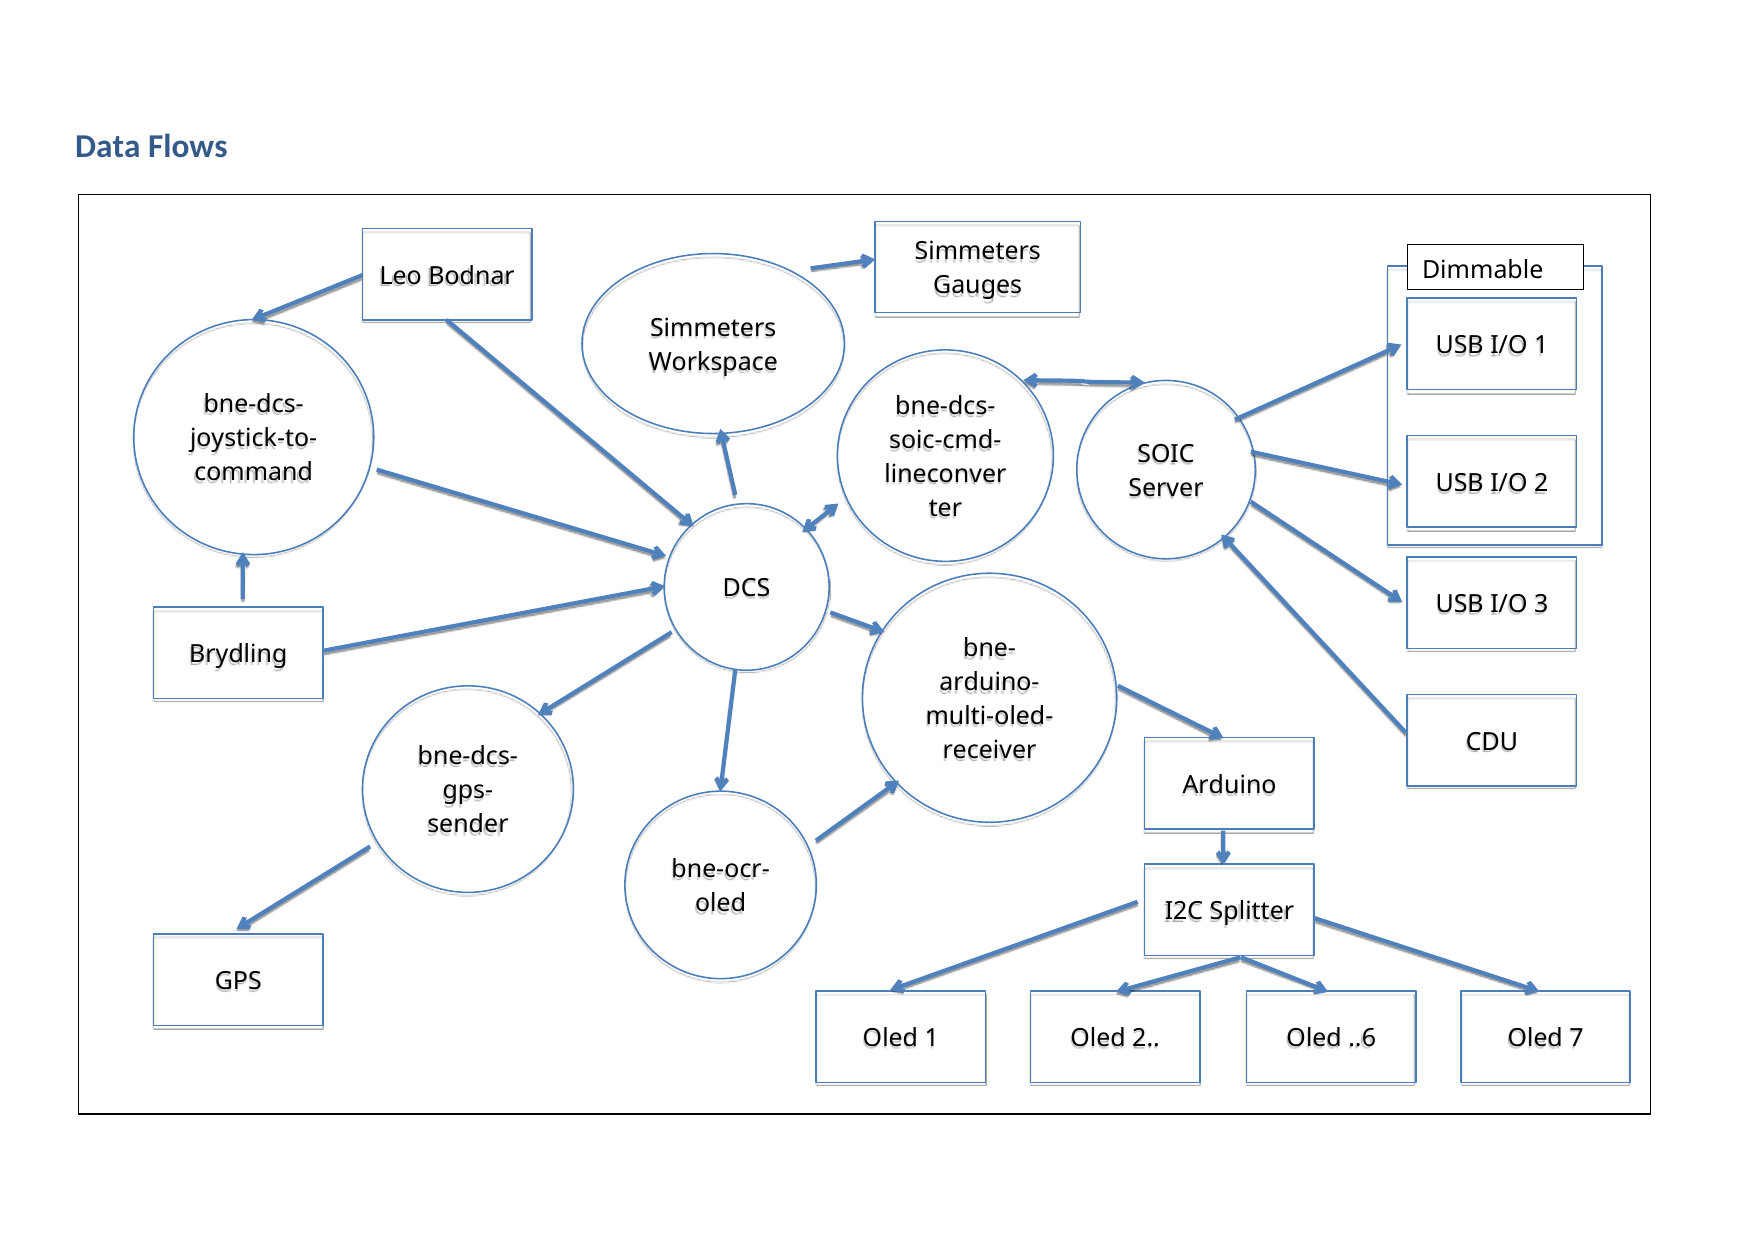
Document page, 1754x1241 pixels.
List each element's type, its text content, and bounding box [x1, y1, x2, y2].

subtitle Data Flows [75, 125, 1679, 166]
